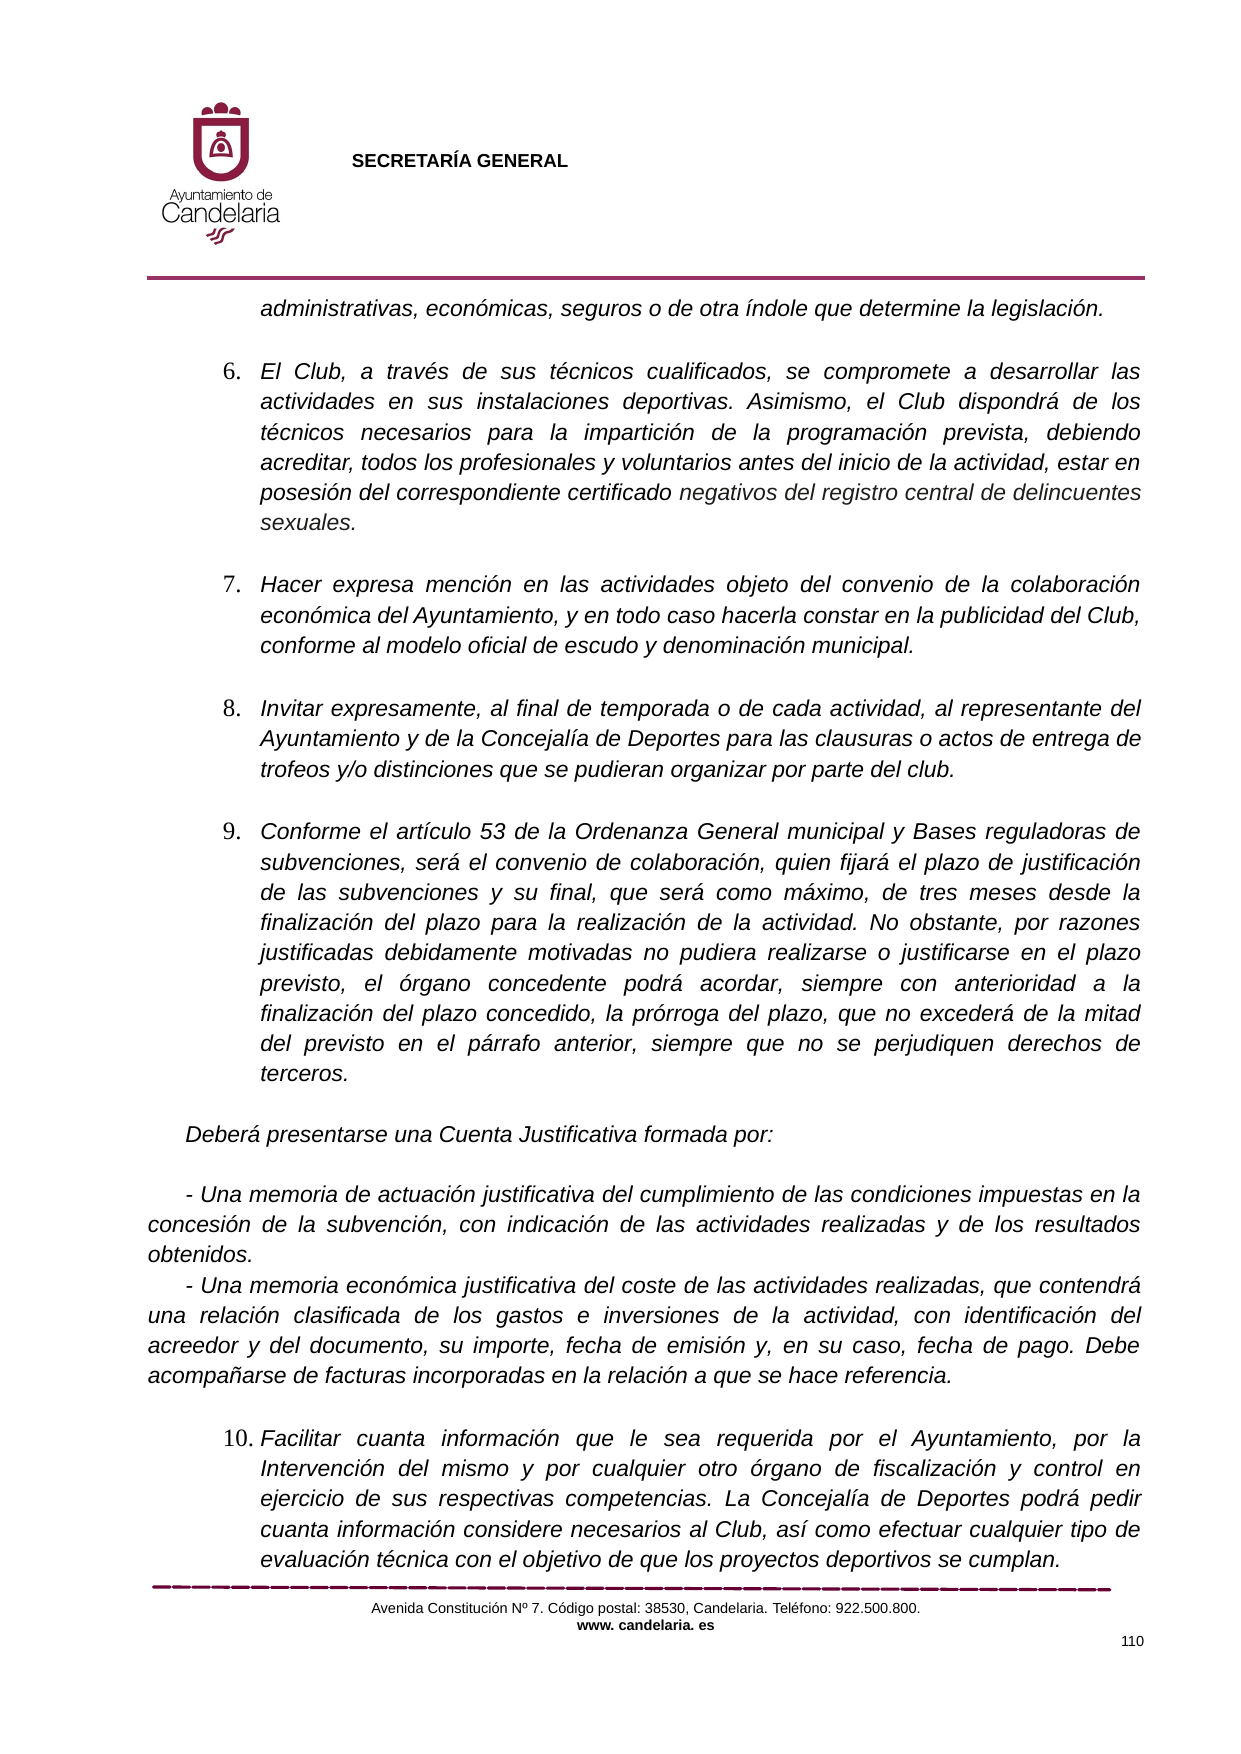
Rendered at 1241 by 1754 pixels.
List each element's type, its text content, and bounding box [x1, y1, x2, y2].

list Conforme el artículo 53 de la Ordenanza General municipal y Bases reguladoras de subvenciones, será el convenio de colaboración, quien fijará el plazo de justificación de las subvenciones y su final, que será como máximo, de tres meses desde la finalización del plazo para la realización de la actividad. No obstante, por razones justificadas debidamente motivadas no pudiera realizarse o justificarse en el plazo previsto, el órgano concedente podrá acordar, siempre con anterioridad a la finalización del plazo concedido, la prórroga del plazo, que no excederá de la mitad del previsto en el párrafo anterior, siempre que no se perjudiquen derechos de terceros. [223, 816, 1144, 1086]
list administrativas, económicas, seguros o de otra índole que determine la legislación. [223, 295, 1144, 322]
text - Una memoria de actuación justificativa del cumplimiento de las condiciones impuestas en la concesión de la subvención, con indicación de las actividades realizadas y de los resultados obtenidos. [148, 1181, 1144, 1268]
text Deberá presentarse una Cuenta Justificativa formada por: [148, 1121, 1144, 1147]
list El Club, a través de sus técnicos cualificados, se compromete a desarrollar las actividades en sus instalaciones deportivas. Asimismo, el Club dispondrá de los técnicos necesarios para la impartición de la programación prevista, debiendo acreditar, todos los profesionales y voluntarios antes del inicio de la actividad, estar en posesión del correspondiente certificado negativos del registro central de delincuentes sexuales. [223, 356, 1144, 536]
list Facilitar cuanta información que le sea requerida por el Ayuntamiento, por la Intervención del mismo y por cualquier otro órgano de fiscalización y control en ejercicio de sus respectivas competencias. La Concejalía de Deportes podrá pedir cuanta información considere necesarios al Club, así como efectuar cualquier tipo de evaluación técnica con el objetivo de que los proyectos deportivos se cumplan. [223, 1423, 1144, 1572]
text - Una memoria económica justificativa del coste de las actividades realizadas, que contendrá una relación clasificada de los gastos e inversiones de la actividad, con identificación del acreedor y del documento, su importe, fecha de emisión y, en su caso, fecha de pago. Debe acompañarse de facturas incorporadas en la relación a que se hace referencia. [148, 1272, 1144, 1388]
list Invitar expresamente, al final de temporada o de cada actividad, al representante del Ayuntamiento y de la Concejalía de Deportes para las clausuras o actos de entrega de trofeos y/o distinciones que se pudieran organizar por parte del club. [223, 693, 1144, 782]
list Hacer expresa mención en las actividades objeto del convenio de la colaboración económica del Ayuntamiento, y en todo caso hacerla constar en la publicidad del Club, conforme al modelo oficial de escudo y denominación municipal. [223, 569, 1144, 659]
